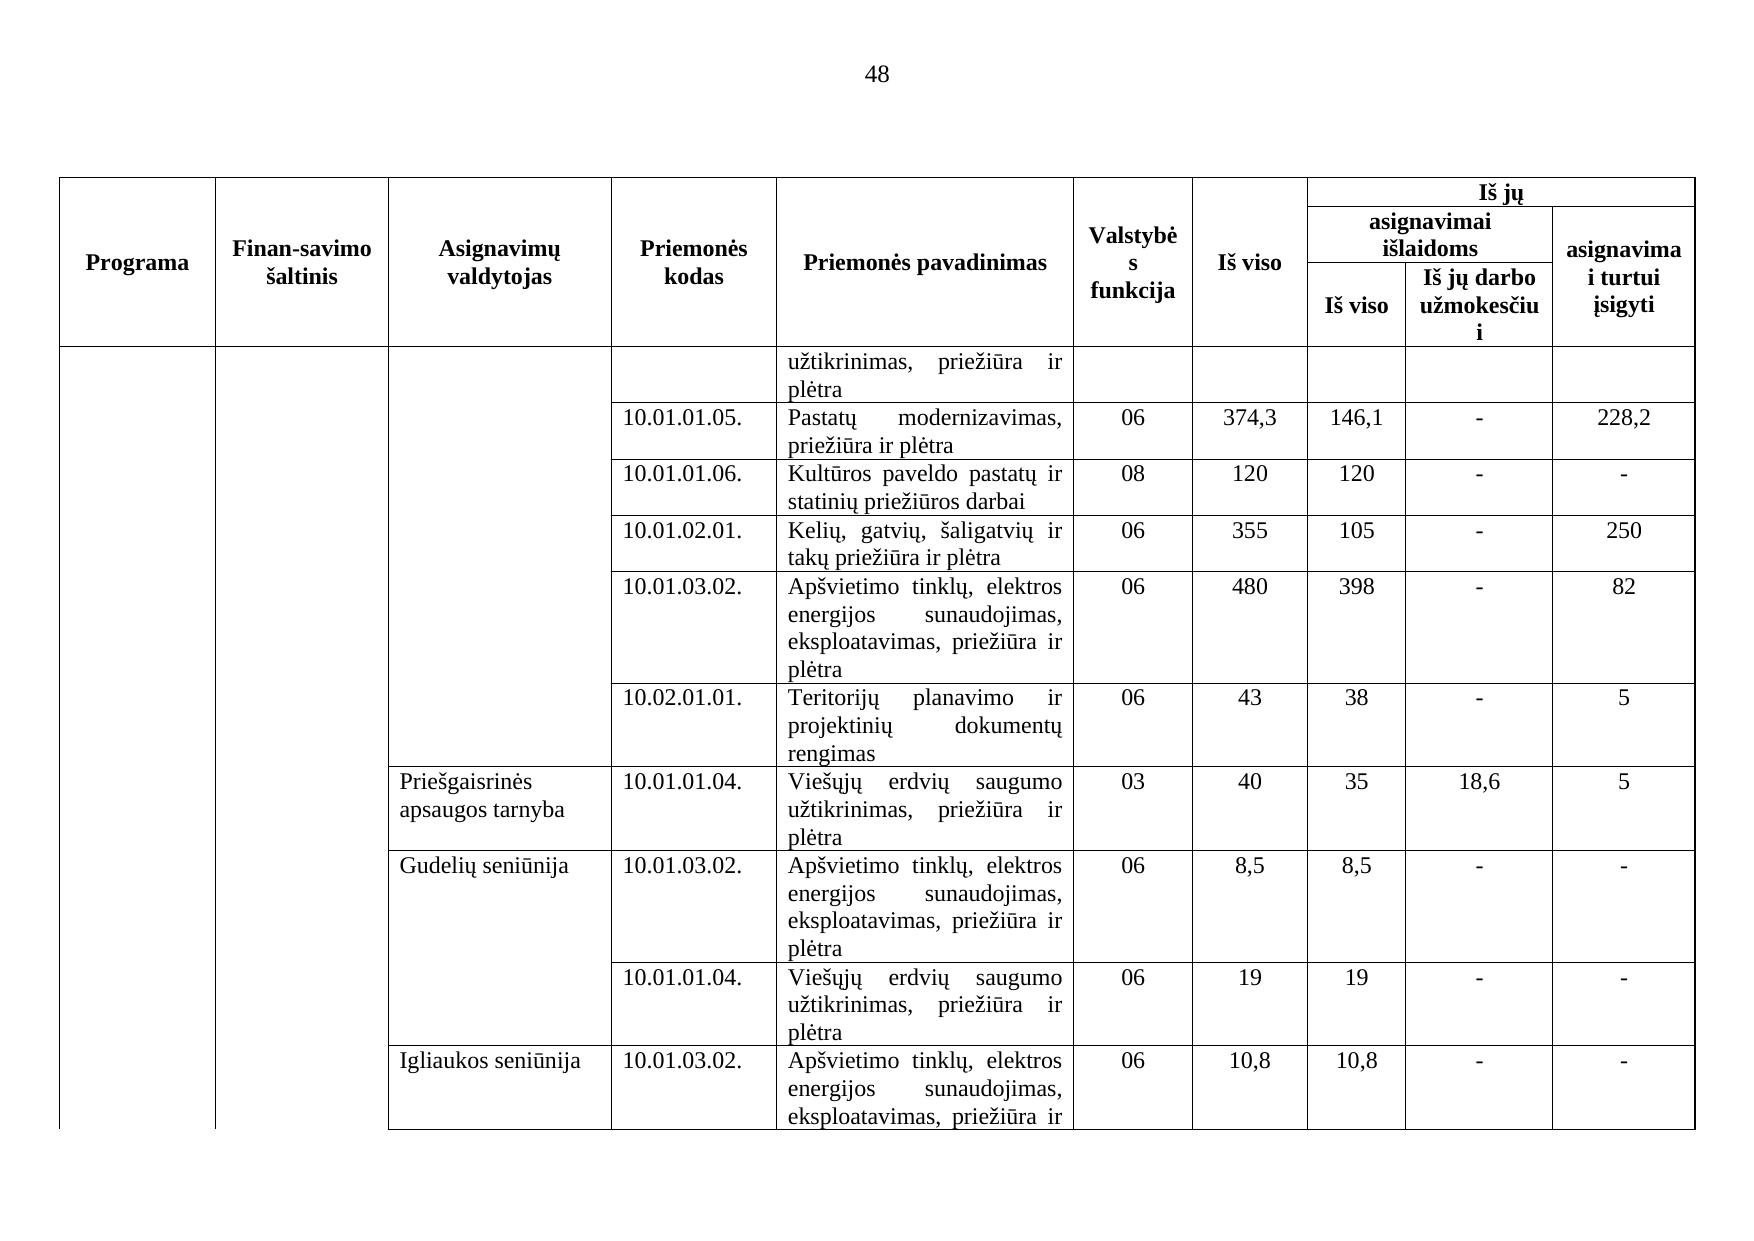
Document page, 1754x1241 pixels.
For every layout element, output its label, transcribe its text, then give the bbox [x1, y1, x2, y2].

table_cell 06 [1074, 851, 1192, 962]
table_cell [216, 347, 388, 1129]
table_cell - [1406, 572, 1552, 682]
table_cell 10,8 [1308, 1046, 1405, 1129]
table_cell - [1553, 851, 1694, 962]
table_cell 228,2 [1553, 403, 1694, 458]
table_header Valstybės funkcija [1074, 178, 1192, 346]
table_cell - [1406, 963, 1552, 1045]
table_header Finan-savimo šaltinis [216, 178, 388, 346]
table_cell [60, 347, 215, 962]
table_header Iš viso [1193, 178, 1307, 346]
table_cell - [1553, 347, 1694, 402]
table_cell - [1553, 1046, 1694, 1129]
table_cell 8,5 [1193, 851, 1307, 962]
table_cell Pastatų modernizavimas, priežiūra ir plėtra [777, 403, 1073, 458]
table_cell 19 [1193, 963, 1307, 1045]
table_cell Gudelių seniūnija [389, 851, 611, 1045]
table_cell Apšvietimo tinklų, elektros energijos sunaudojimas, eksploatavimas, priežiūra ir plėtra [777, 851, 1073, 962]
table_cell 82 [1553, 572, 1694, 682]
table_cell Igliaukos seniūnija [389, 1046, 611, 1129]
table_cell 8,5 [1308, 851, 1405, 962]
table_cell 38 [1308, 684, 1405, 766]
table_cell - [1553, 963, 1694, 1045]
table_cell - [1553, 460, 1694, 515]
table_cell 250 [1553, 516, 1694, 571]
table_cell 06 [1074, 572, 1192, 682]
table_cell 06 [1074, 684, 1192, 766]
table_cell 06 [1074, 403, 1192, 458]
table_cell - [1406, 1046, 1552, 1129]
table_cell 146,1 [1308, 403, 1405, 458]
table_cell 398 [1308, 572, 1405, 682]
table_cell 06 [1074, 516, 1192, 571]
table_cell 19 [1308, 963, 1405, 1045]
table_cell 10.01.02.01. [612, 516, 776, 571]
table_cell Iš jų darbo užmokesčiui [1406, 263, 1552, 346]
table_cell Viešųjų erdvių saugumo užtikrinimas, priežiūra ir plėtra [777, 963, 1073, 1045]
table_cell Teritorijų planavimo ir projektinių dokumentų rengimas [777, 684, 1073, 766]
table_cell Apšvietimo tinklų, elektros energijos sunaudojimas, eksploatavimas, priežiūra ir plėtra [777, 572, 1073, 682]
table_cell 10.01.01.05. [612, 403, 776, 458]
table_cell 10,8 [1193, 1046, 1307, 1129]
table_cell 10.01.01.06. [612, 460, 776, 515]
table_cell asignavimai turtui įsigyti [1553, 207, 1694, 346]
table_cell 43 [1193, 684, 1307, 766]
table_cell Viešųjų erdvių saugumo užtikrinimas, priežiūra ir plėtra [777, 767, 1073, 850]
table_cell [612, 347, 776, 402]
table_cell [1308, 347, 1405, 402]
table_cell 10.02.01.01. [612, 684, 776, 766]
table_cell Apšvietimo tinklų, elektros energijos sunaudojimas, eksploatavimas, priežiūra ir [777, 1046, 1073, 1129]
table_cell 35 [1308, 767, 1405, 850]
table_cell užtikrinimas, priežiūra ir plėtra [777, 347, 1073, 402]
table_cell - [1406, 403, 1552, 458]
table_cell 120 [1308, 460, 1405, 515]
table_cell 10.01.03.02. [612, 1046, 776, 1129]
table_cell - [1406, 460, 1552, 515]
table_cell - [1406, 347, 1552, 402]
table_cell asignavimai išlaidoms [1308, 207, 1552, 262]
table_cell 40 [1193, 767, 1307, 850]
table_header Asignavimų valdytojas [389, 178, 611, 346]
table_cell 10.01.03.02. [612, 851, 776, 962]
table_cell 355 [1193, 516, 1307, 571]
table_cell 06 [1074, 1046, 1192, 1129]
table_cell 10.01.01.04. [612, 767, 776, 850]
table_cell - [1406, 684, 1552, 766]
table_cell 120 [1193, 460, 1307, 515]
table_cell Kelių, gatvių, šaligatvių ir takų priežiūra ir plėtra [777, 516, 1073, 571]
table_header Iš jų [1308, 178, 1694, 206]
table_cell [1074, 347, 1192, 402]
table_cell 06 [1074, 963, 1192, 1045]
table_cell Kultūros paveldo pastatų ir statinių priežiūros darbai [777, 460, 1073, 515]
table_cell 10.01.03.02. [612, 572, 776, 682]
table_cell [389, 347, 611, 766]
table_cell - [1406, 851, 1552, 962]
table_header Programa [60, 178, 215, 346]
table_cell [60, 962, 215, 1129]
table_cell 5 [1553, 684, 1694, 766]
table_cell 08 [1074, 460, 1192, 515]
table_header Priemonės pavadinimas [777, 178, 1073, 346]
table_cell 10.01.01.04. [612, 963, 776, 1045]
table_cell Priešgaisrinės apsaugos tarnyba [389, 767, 611, 850]
table_cell 480 [1193, 572, 1307, 682]
table_header Priemonės kodas [612, 178, 776, 346]
table_cell 105 [1308, 516, 1405, 571]
table_cell 5 [1553, 767, 1694, 850]
table_cell - [1406, 516, 1552, 571]
table_cell [1193, 347, 1307, 402]
table_cell 374,3 [1193, 403, 1307, 458]
table_cell Iš viso [1308, 263, 1405, 346]
table_cell 03 [1074, 767, 1192, 850]
table_cell 18,6 [1406, 767, 1552, 850]
